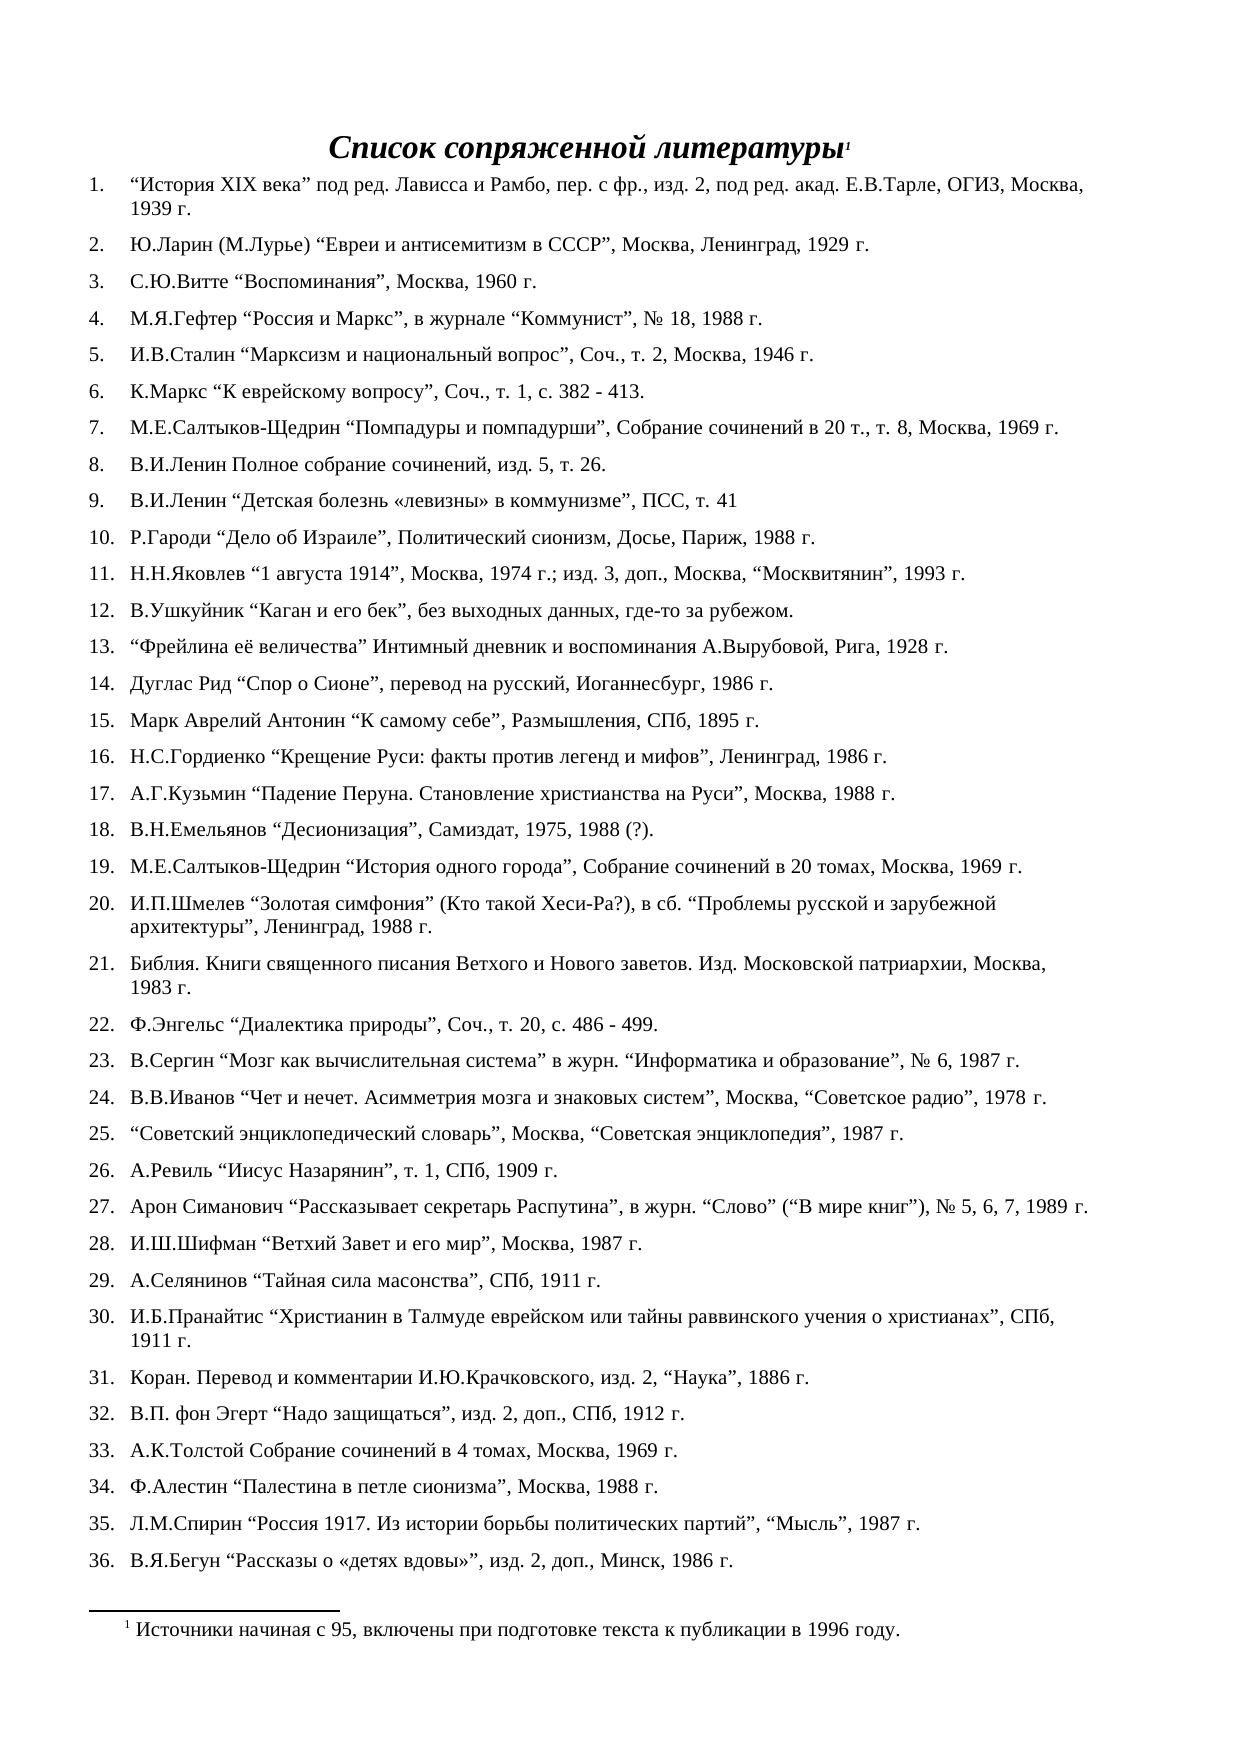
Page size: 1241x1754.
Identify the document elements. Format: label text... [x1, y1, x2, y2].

list Марк Аврелий Антонин “К самому себе”, Размышления, СПб, 1895 г. [89, 707, 1092, 732]
list М.Я.Гефтер “Россия и Маркс”, в журнале “Коммунист”, № 18, 1988 г. [89, 305, 1092, 329]
list Л.М.Спирин “Россия 1917. Из истории борьбы политических партий”, “Мысль”, 1987 г. [89, 1511, 1092, 1535]
list В.В.Иванов “Чет и нечет. Асимметрия мозга и знаковых систем”, Москва, “Советское радио”, 1978 г. [89, 1085, 1092, 1109]
text Источники начиная с 95, включены при подготовке текста к публикации в 1996 году. [89, 1617, 1092, 1641]
list В.Сергин “Мозг как вычислительная система” в журн. “Информатика и образование”, № 6, 1987 г. [89, 1048, 1092, 1072]
list Библия. Книги священного писания Ветхого и Нового заветов. Изд. Московской патриархии, Москва, 1983 г. [89, 951, 1092, 999]
list “Советский энциклопедический словарь”, Москва, “Советская энциклопедия”, 1987 г. [89, 1121, 1092, 1145]
list С.Ю.Витте “Воспоминания”, Москва, 1960 г. [89, 269, 1092, 293]
subtitle Список сопряженной литературы [89, 127, 1092, 165]
list Н.Н.Яковлев “1 августа 1914”, Москва, 1974 г.; изд. 3, доп., Москва, “Москвитянин”, 1993 г. [89, 561, 1092, 585]
list М.Е.Салтыков-Щедрин “История одного города”, Собрание сочинений в 20 томах, Москва, 1969 г. [89, 854, 1092, 878]
list В.И.Ленин Полное собрание сочинений, изд. 5, т. 26. [89, 452, 1092, 476]
list А.Ревиль “Иисус Назарянин”, т. 1, СПб, 1909 г. [89, 1158, 1092, 1182]
list Ф.Алестин “Палестина в петле сионизма”, Москва, 1988 г. [89, 1474, 1092, 1498]
list В.П. фон Эгерт “Надо защищаться”, изд. 2, доп., СПб, 1912 г. [89, 1401, 1092, 1425]
list Дуглас Рид “Спор о Сионе”, перевод на русский, Иоганнесбург, 1986 г. [89, 671, 1092, 695]
list В.Н.Емельянов “Десионизация”, Самиздат, 1975, 1988 (?). [89, 817, 1092, 841]
list И.Б.Пранайтис “Христианин в Талмуде еврейском или тайны раввинского учения о христианах”, СПб, 1911 г. [89, 1304, 1092, 1352]
list К.Маркс “К еврейскому вопросу”, Соч., т. 1, с. 382 - 413. [89, 378, 1092, 402]
list А.Г.Кузьмин “Падение Перуна. Становление христианства на Руси”, Москва, 1988 г. [89, 781, 1092, 805]
list В.Ушкуйник “Каган и его бек”, без выходных данных, где-то за рубежом. [89, 598, 1092, 622]
list В.Я.Бегун “Рассказы о «детях вдовы»”, изд. 2, доп., Минск, 1986 г. [89, 1547, 1092, 1572]
list Ф.Энгельс “Диалектика природы”, Соч., т. 20, с. 486 - 499. [89, 1012, 1092, 1036]
list “История XIX века” под ред. Лависса и Рамбо, пер. с фр., изд. 2, под ред. акад. Е.В.Тарле, ОГИЗ, Москва, 1939 г. [89, 172, 1092, 220]
list Коран. Перевод и комментарии И.Ю.Крачковского, изд. 2, “Наука”, 1886 г. [89, 1365, 1092, 1389]
list А.Селянинов “Тайная сила масонства”, СПб, 1911 г. [89, 1267, 1092, 1292]
list Арон Симанович “Рассказывает секретарь Распутина”, в журн. “Слово” (“В мире книг”), № 5, 6, 7, 1989 г. [89, 1194, 1092, 1218]
list И.В.Сталин “Марксизм и национальный вопрос”, Соч., т. 2, Москва, 1946 г. [89, 342, 1092, 366]
list М.Е.Салтыков-Щедрин “Помпадуры и помпадурши”, Собрание сочинений в 20 т., т. 8, Москва, 1969 г. [89, 415, 1092, 439]
list И.П.Шмелев “Золотая симфония” (Кто такой Хеси-Ра?), в сб. “Проблемы русской и зарубежной архитектуры”, Ленинград, 1988 г. [89, 890, 1092, 938]
list Р.Гароди “Дело об Израиле”, Политический сионизм, Досье, Париж, 1988 г. [89, 525, 1092, 549]
list “Фрейлина её величества” Интимный дневник и воспоминания А.Вырубовой, Рига, 1928 г. [89, 634, 1092, 658]
list Ю.Ларин (М.Лурье) “Евреи и антисемитизм в СССР”, Москва, Ленинград, 1929 г. [89, 232, 1092, 256]
list А.К.Толстой Собрание сочинений в 4 томах, Москва, 1969 г. [89, 1438, 1092, 1462]
list В.И.Ленин “Детская болезнь «левизны» в коммунизме”, ПСС, т. 41 [89, 488, 1092, 512]
list Н.С.Гордиенко “Крещение Руси: факты против легенд и мифов”, Ленинград, 1986 г. [89, 744, 1092, 768]
list И.Ш.Шифман “Ветхий Завет и его мир”, Москва, 1987 г. [89, 1231, 1092, 1255]
